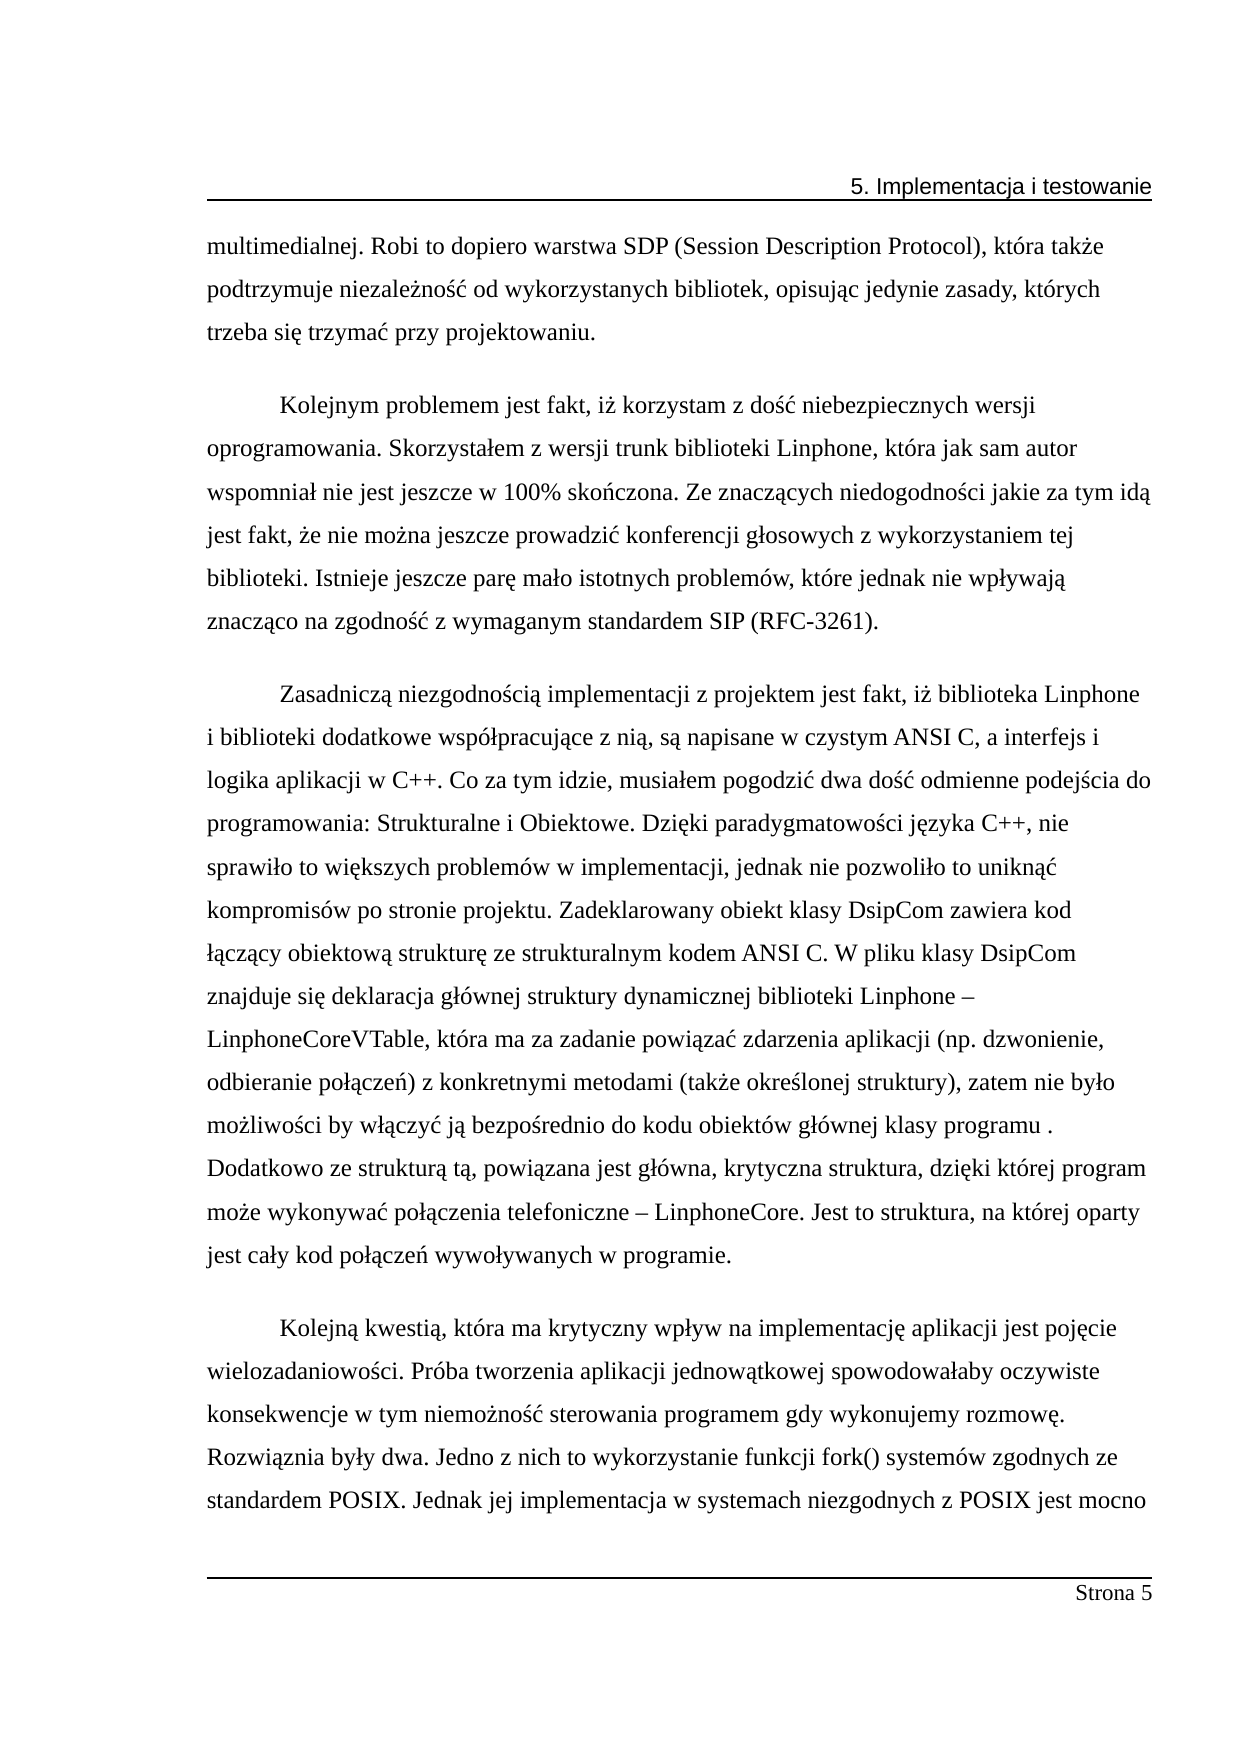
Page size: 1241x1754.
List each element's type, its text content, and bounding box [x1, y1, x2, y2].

text Kolejnym problemem jest fakt, iż korzystam z dość niebezpiecznych wersji oprogramowania. Skorzystałem z wersji trunk biblioteki Linphone, która jak sam autor wspomniał nie jest jeszcze w 100% skończona. Ze znaczących niedogodności jakie za tym idą jest fakt, że nie można jeszcze prowadzić konferencji głosowych z wykorzystaniem tej biblioteki. Istnieje jeszcze parę mało istotnych problemów, które jednak nie wpływają znacząco na zgodność z wymaganym standardem SIP (RFC-3261). [207, 390, 1152, 635]
text multimedialnej. Robi to dopiero warstwa SDP (Session Description Protocol), która także podtrzymuje niezależność od wykorzystanych bibliotek, opisując jedynie zasady, których trzeba się trzymać przy projektowaniu. [207, 231, 1152, 346]
text Zasadniczą niezgodnością implementacji z projektem jest fakt, iż biblioteka Linphone i biblioteki dodatkowe współpracujące z nią, są napisane w czystym ANSI C, a interfejs i logika aplikacji w C++. Co za tym idzie, musiałem pogodzić dwa dość odmienne podejścia do programowania: Strukturalne i Obiektowe. Dzięki paradygmatowości języka C++, nie sprawiło to większych problemów w implementacji, jednak nie pozwoliło to uniknąć kompromisów po stronie projektu. Zadeklarowany obiekt klasy DsipCom zawiera kod łączący obiektową strukturę ze strukturalnym kodem ANSI C. W pliku klasy DsipCom znajduje się deklaracja głównej struktury dynamicznej biblioteki Linphone – LinphoneCoreVTable, która ma za zadanie powiązać zdarzenia aplikacji (np. dzwonienie, odbieranie połączeń) z konkretnymi metodami (także określonej struktury), zatem nie było możliwości by włączyć ją bezpośrednio do kodu obiektów głównej klasy programu . Dodatkowo ze strukturą tą, powiązana jest główna, krytyczna struktura, dzięki której program może wykonywać połączenia telefoniczne – LinphoneCore. Jest to struktura, na której oparty jest cały kod połączeń wywoływanych w programie. [207, 679, 1152, 1268]
text Kolejną kwestią, która ma krytyczny wpływ na implementację aplikacji jest pojęcie wielozadaniowości. Próba tworzenia aplikacji jednowątkowej spowodowałaby oczywiste konsekwencje w tym niemożność sterowania programem gdy wykonujemy rozmowę. Rozwiąznia były dwa. Jedno z nich to wykorzystanie funkcji fork() systemów zgodnych ze standardem POSIX. Jednak jej implementacja w systemach niezgodnych z POSIX jest mocno [207, 1313, 1152, 1514]
